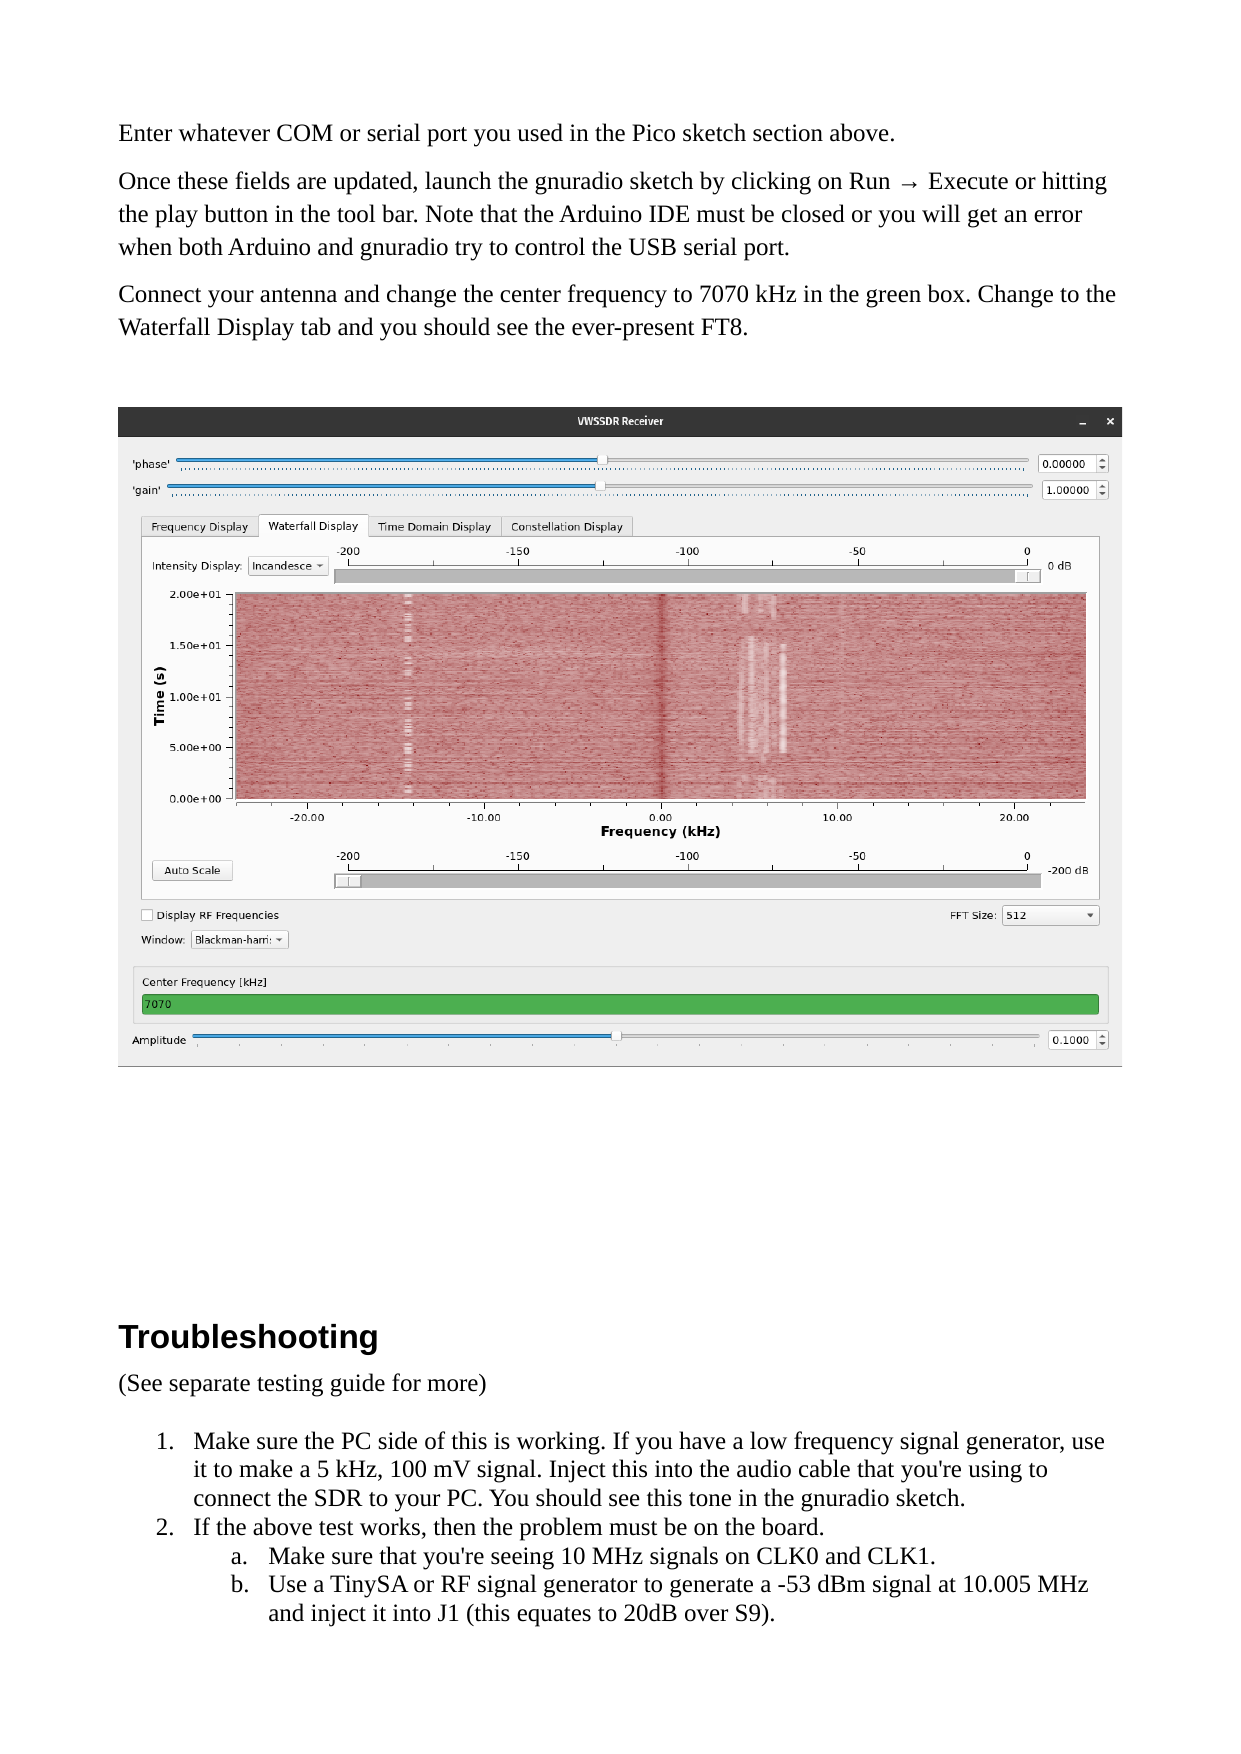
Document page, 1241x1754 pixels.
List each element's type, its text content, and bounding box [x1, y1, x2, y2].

subtitle Troubleshooting [118, 1317, 1122, 1356]
list Use a TinySA or RF signal generator to generate a -53 dBm signal at 10.005 MHz and inject it into J1 (this equates to 20dB over S9). [231, 1569, 1122, 1627]
text Once these fields are updated, launch the gnuradio sketch by clicking on Run → Execute or hitting the play button in the tool bar. Note that the Arduino IDE must be closed or you will get an error when both Arduino and gnuradio try to control the USB serial port. [118, 166, 1122, 261]
list If the above test works, then the problem must be on the board. [156, 1512, 1122, 1541]
list Make sure that you're seeing 10 MHz signals on CLK0 and CLK1. [231, 1541, 1122, 1569]
text Enter whatever COM or serial port you used in the Pico sketch section above. [118, 118, 1122, 147]
text Connect your antenna and change the center frequency to 7070 kHz in the green box. Change to the Waterfall Display tab and you should see the ever-present FT8. [118, 279, 1122, 341]
text (See separate testing guide for more) [118, 1368, 1122, 1397]
list Make sure the PC side of this is working. If you have a low frequency signal generator, use it to make a 5 kHz, 100 mV signal. Inject this into the audio cable that you're using to connect the SDR to your PC. You should see this tone in the gnuradio sketch. [156, 1426, 1122, 1512]
picture [118, 407, 1123, 1067]
